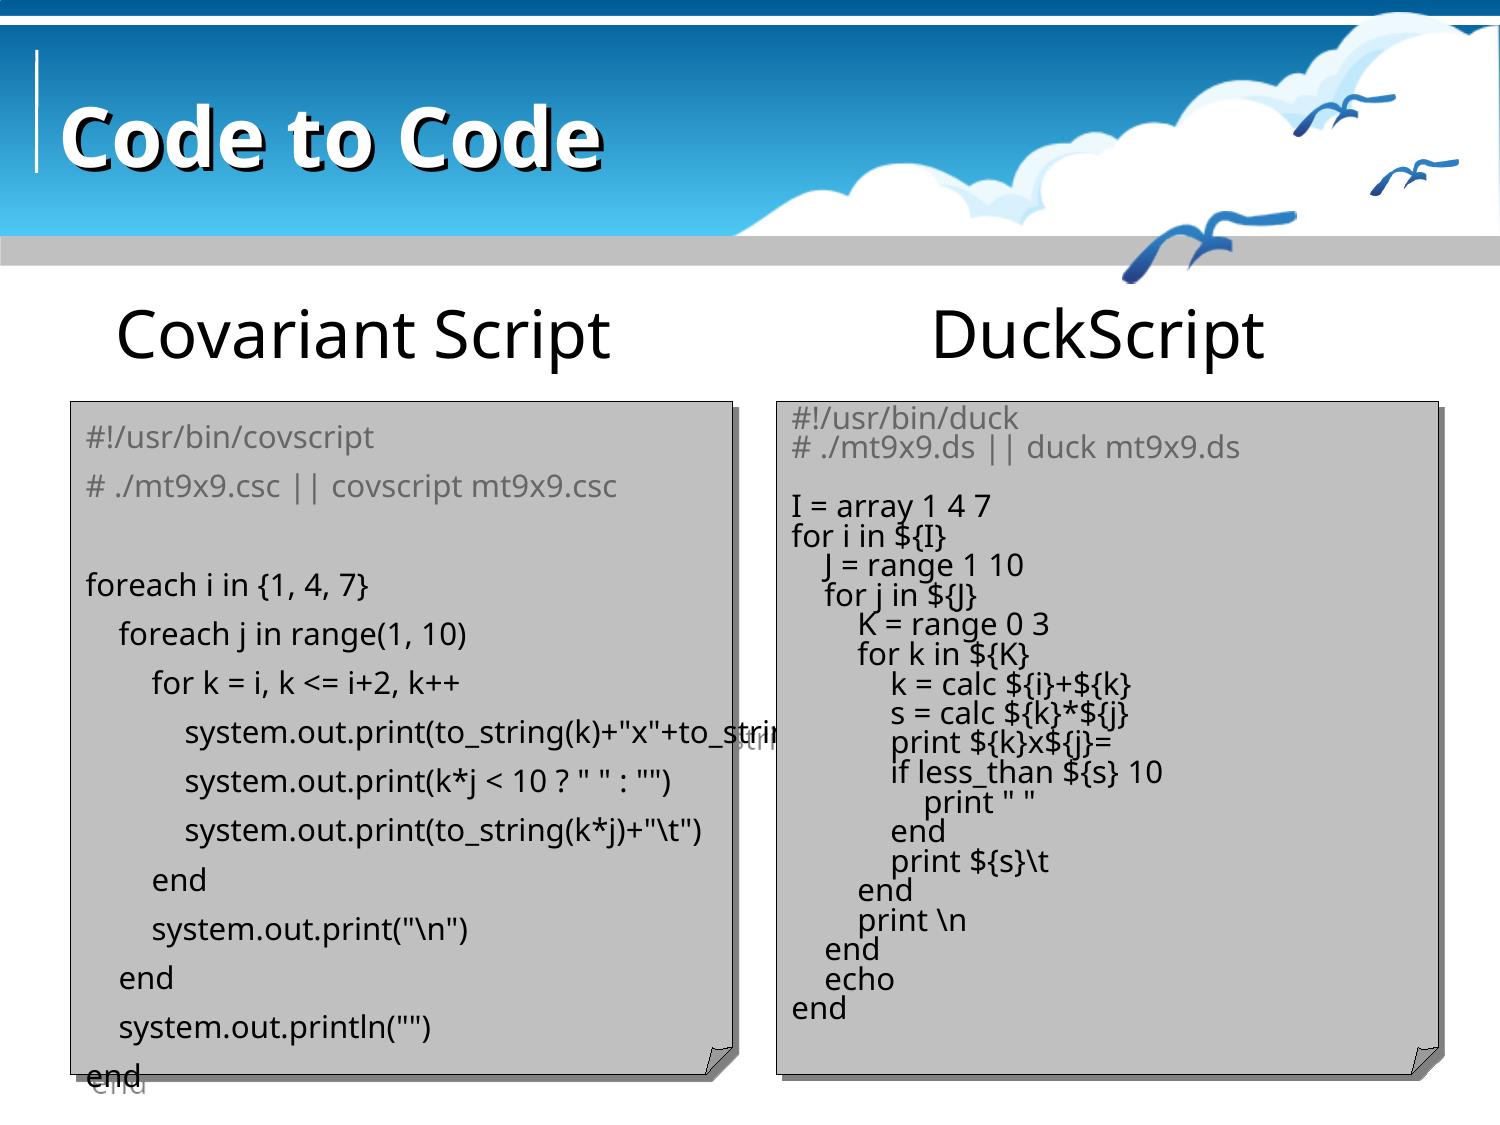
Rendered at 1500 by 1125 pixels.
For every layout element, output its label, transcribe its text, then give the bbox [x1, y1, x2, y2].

text_box DuckScript [915, 283, 1341, 388]
text_box #!/usr/bin/duck # ./mt9x9.ds || duck mt9x9.ds I = array 1 4 7 for i in ${I} J = range 1 10 for j in ${J} K = range 0 3 for k in ${K} k = calc ${i}+${k} s = calc ${k}*${j} print ${k}x${j}= if less_than ${s} 10 print " " end print ${s}\t end print \n end echo end [776, 401, 1439, 1075]
picture [730, 12, 1500, 283]
text_box Covariant Script [100, 283, 727, 388]
text_box #!/usr/bin/covscript # ./mt9x9.csc || covscript mt9x9.csc foreach i in {1, 4, 7} foreach j in range(1, 10) for k = i, k <= i+2, k++ system.out.print(to_string(k)+"x"+to_string(j)+"=") system.out.print(k*j < 10 ? " " : "") system.out.print(to_string(k*j)+"\t") end system.out.print("\n") end system.out.println("") end [70, 401, 733, 1075]
title Code to Code [59, 86, 1465, 186]
